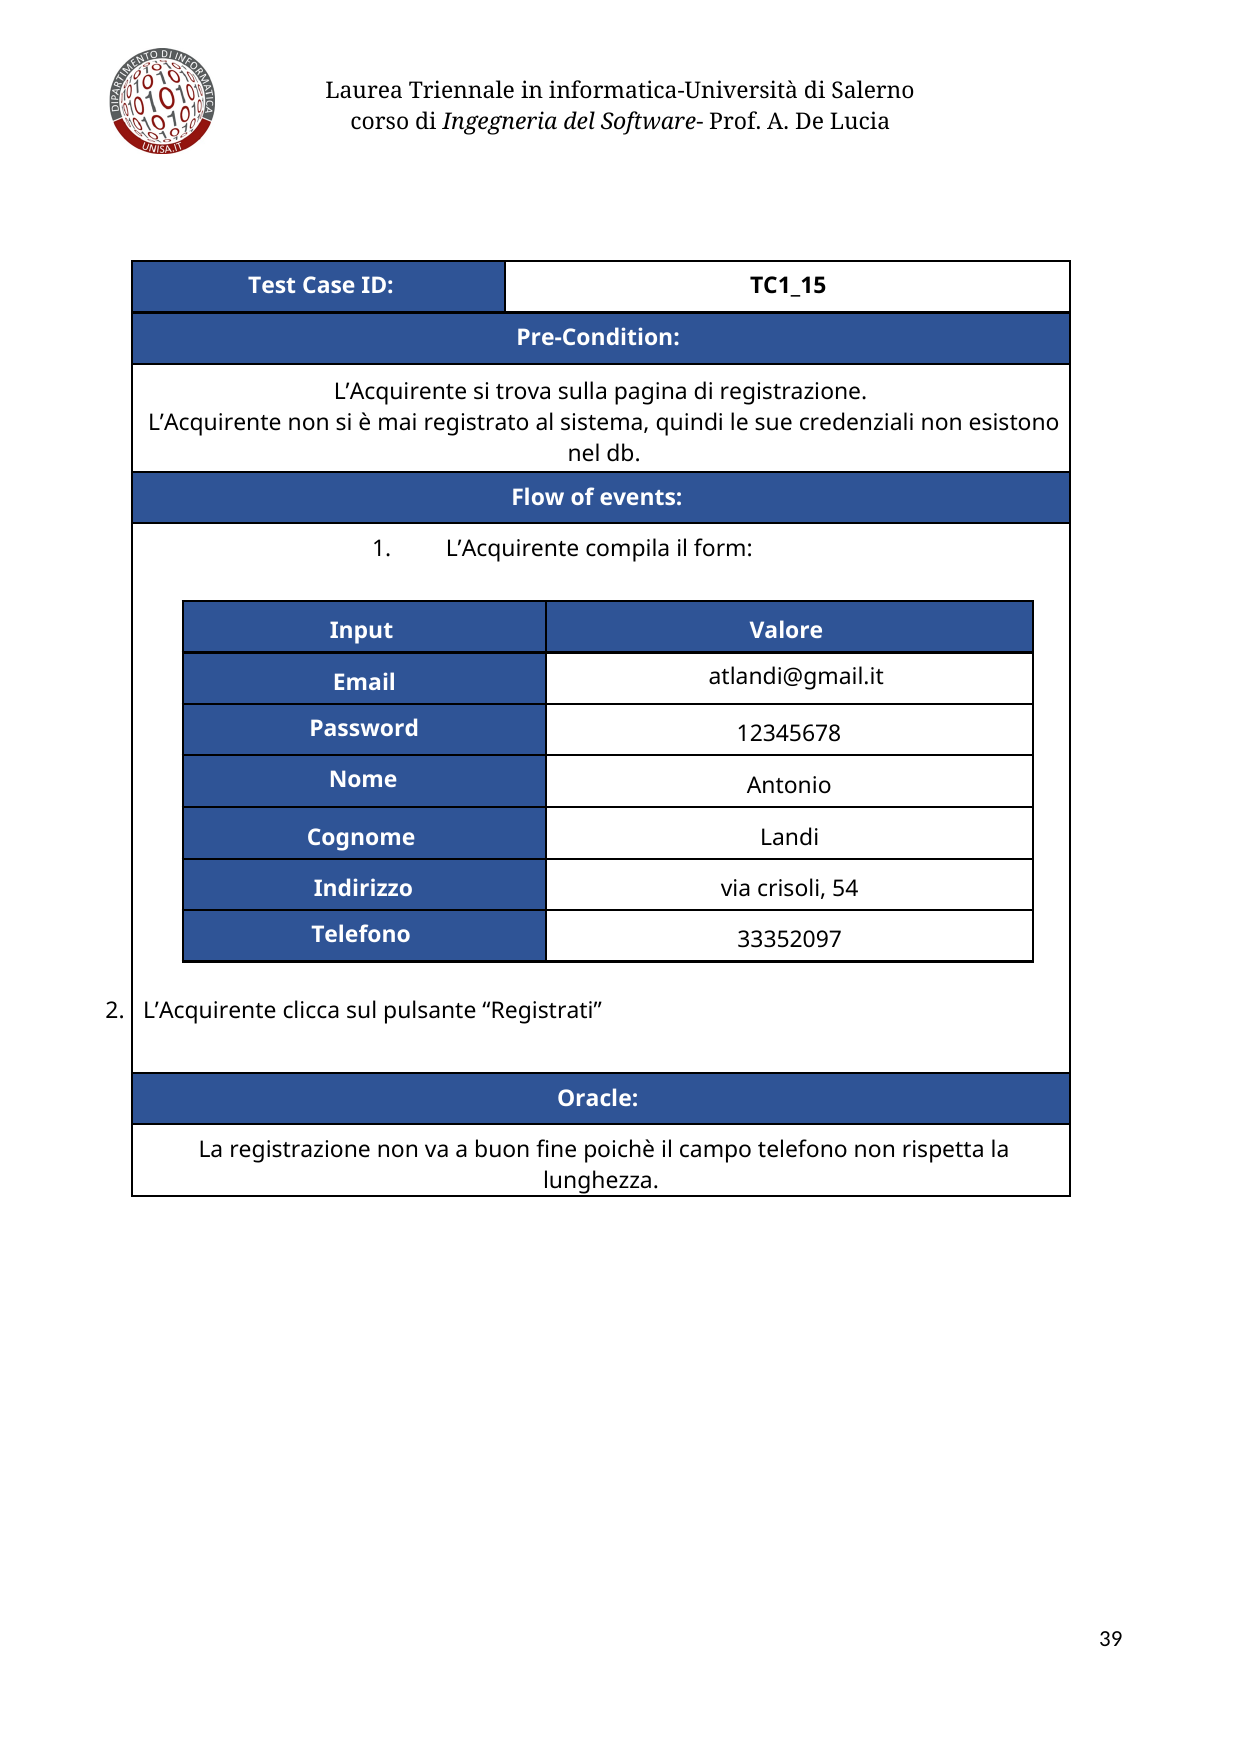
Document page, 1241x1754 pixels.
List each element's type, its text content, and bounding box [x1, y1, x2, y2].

table_cell Flow of events: [133, 473, 1069, 522]
table_cell Telefono [184, 911, 545, 960]
table_cell Antonio [547, 756, 1032, 806]
table_cell Nome [184, 756, 545, 806]
table_header Valore [547, 602, 1032, 651]
table_cell Landi [547, 808, 1032, 858]
table_cell Pre-Condition: [133, 314, 1069, 363]
table_cell Indirizzo [184, 860, 545, 909]
table_cell L’Acquirente si trova sulla pagina di registrazione. L’Acquirente non si è mai registrato al sistema, quindi le sue credenziali non esistono nel db. [133, 365, 1069, 471]
table_cell L’Acquirente compila il form: L’Acquirente clicca sul pulsante “Registrati” [133, 524, 1069, 1072]
table_cell Oracle: [133, 1074, 1069, 1123]
table_cell atlandi@gmail.it [547, 654, 1032, 703]
table_cell 12345678 [547, 705, 1032, 754]
table_cell 33352097 [547, 911, 1032, 960]
table_cell Email [184, 654, 545, 703]
table_header Test Case ID: [133, 262, 504, 311]
table_cell Cognome [184, 808, 545, 858]
table_cell La registrazione non va a buon fine poichè il campo telefono non rispetta la lunghezza. [133, 1125, 1069, 1195]
table_cell Password [184, 705, 545, 754]
table_header TC1_15 [506, 262, 1069, 311]
table_header Input [184, 602, 545, 651]
table_cell via crisoli, 54 [547, 860, 1032, 909]
